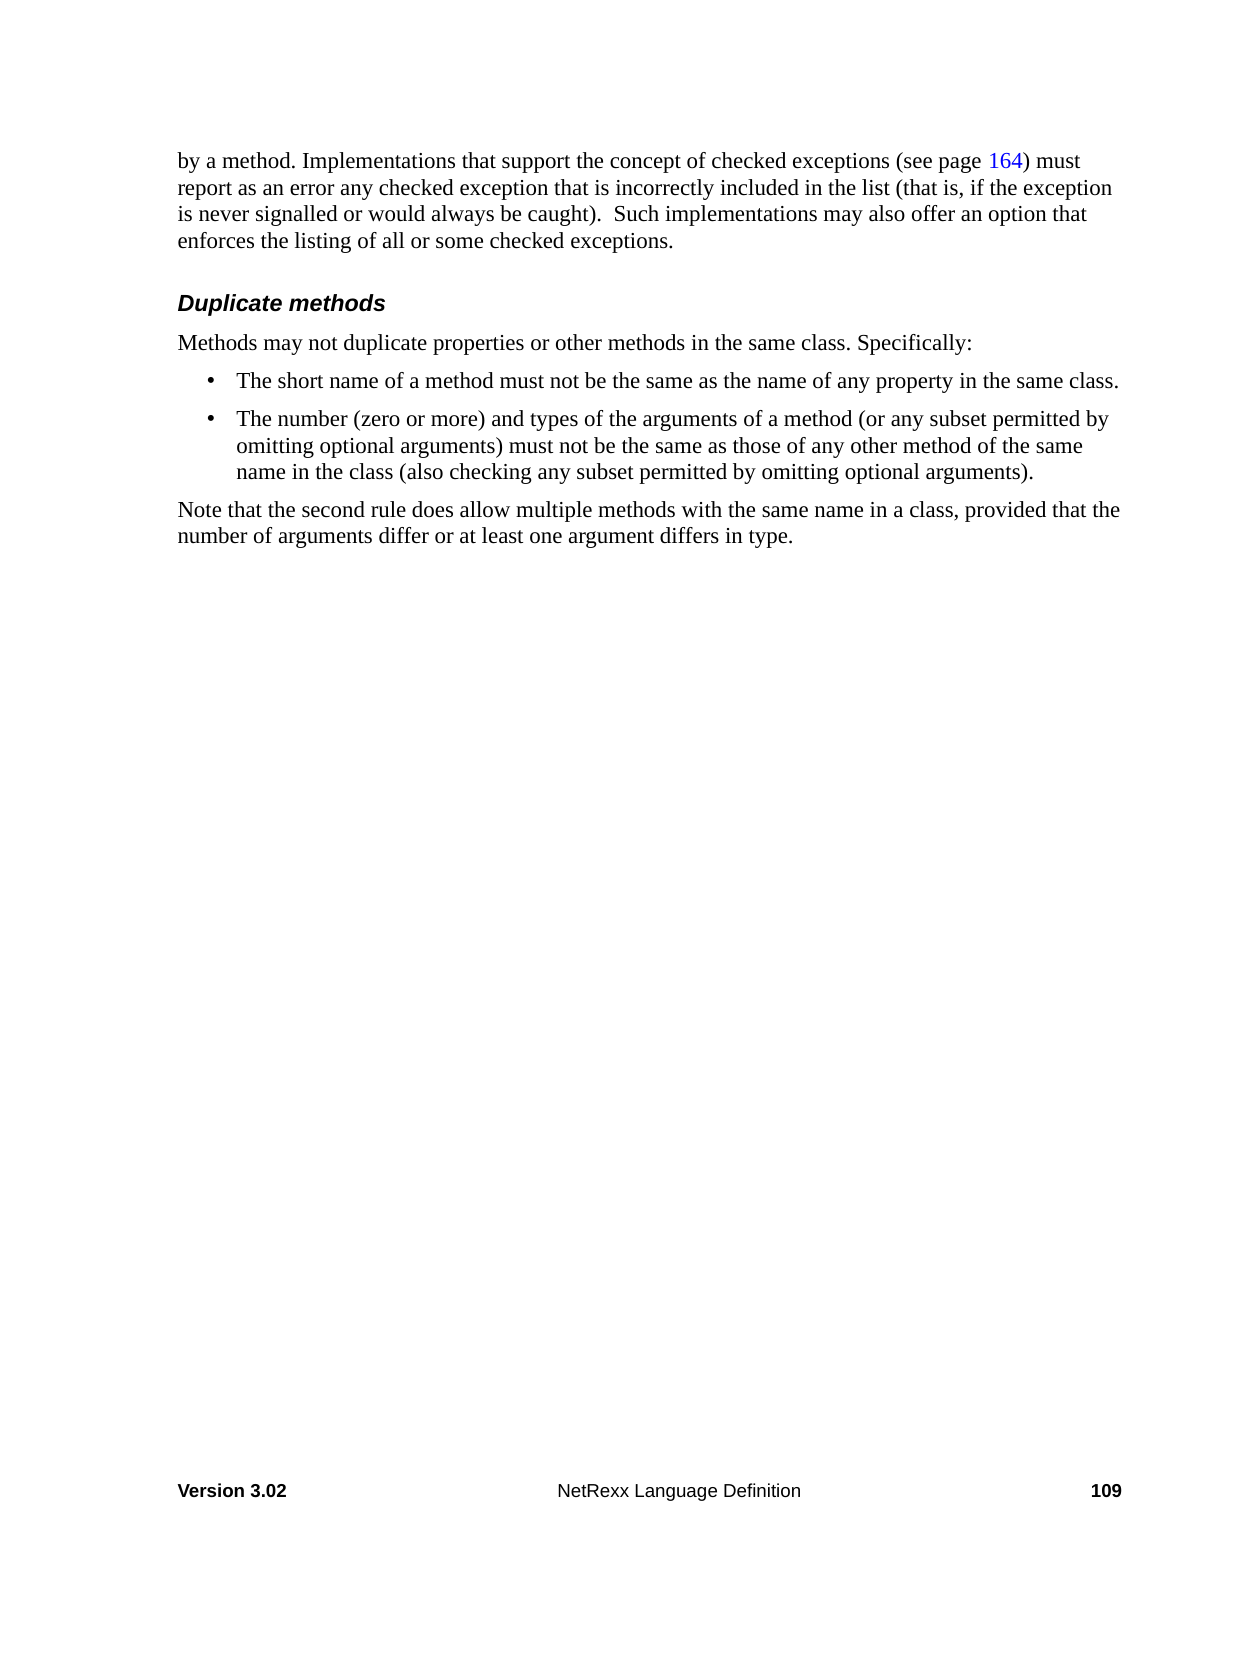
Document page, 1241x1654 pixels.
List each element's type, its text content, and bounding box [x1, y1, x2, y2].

subtitle Duplicate methods [177, 290, 1122, 317]
text Methods may not duplicate properties or other methods in the same class. Specifically: [177, 329, 1122, 355]
list The number (zero or more) and types of the arguments of a method (or any subset permitted by omitting optional arguments) must not be the same as those of any other method of the same name in the class (also checking any subset permitted by omitting optional arguments). [207, 405, 1122, 484]
text by a method. Implementations that support the concept of checked exceptions (see page ) must report as an error any checked exception that is incorrectly included in the list (that is, if the exception is never signalled or would always be caught). Such implementations may also offer an option that enforces the listing of all or some checked exceptions. [177, 148, 1122, 253]
text Note that the second rule does allow multiple methods with the same name in a class, provided that the number of arguments differ or at least one argument differs in type. [177, 496, 1122, 549]
list The short name of a method must not be the same as the name of any property in the same class. [207, 367, 1122, 393]
